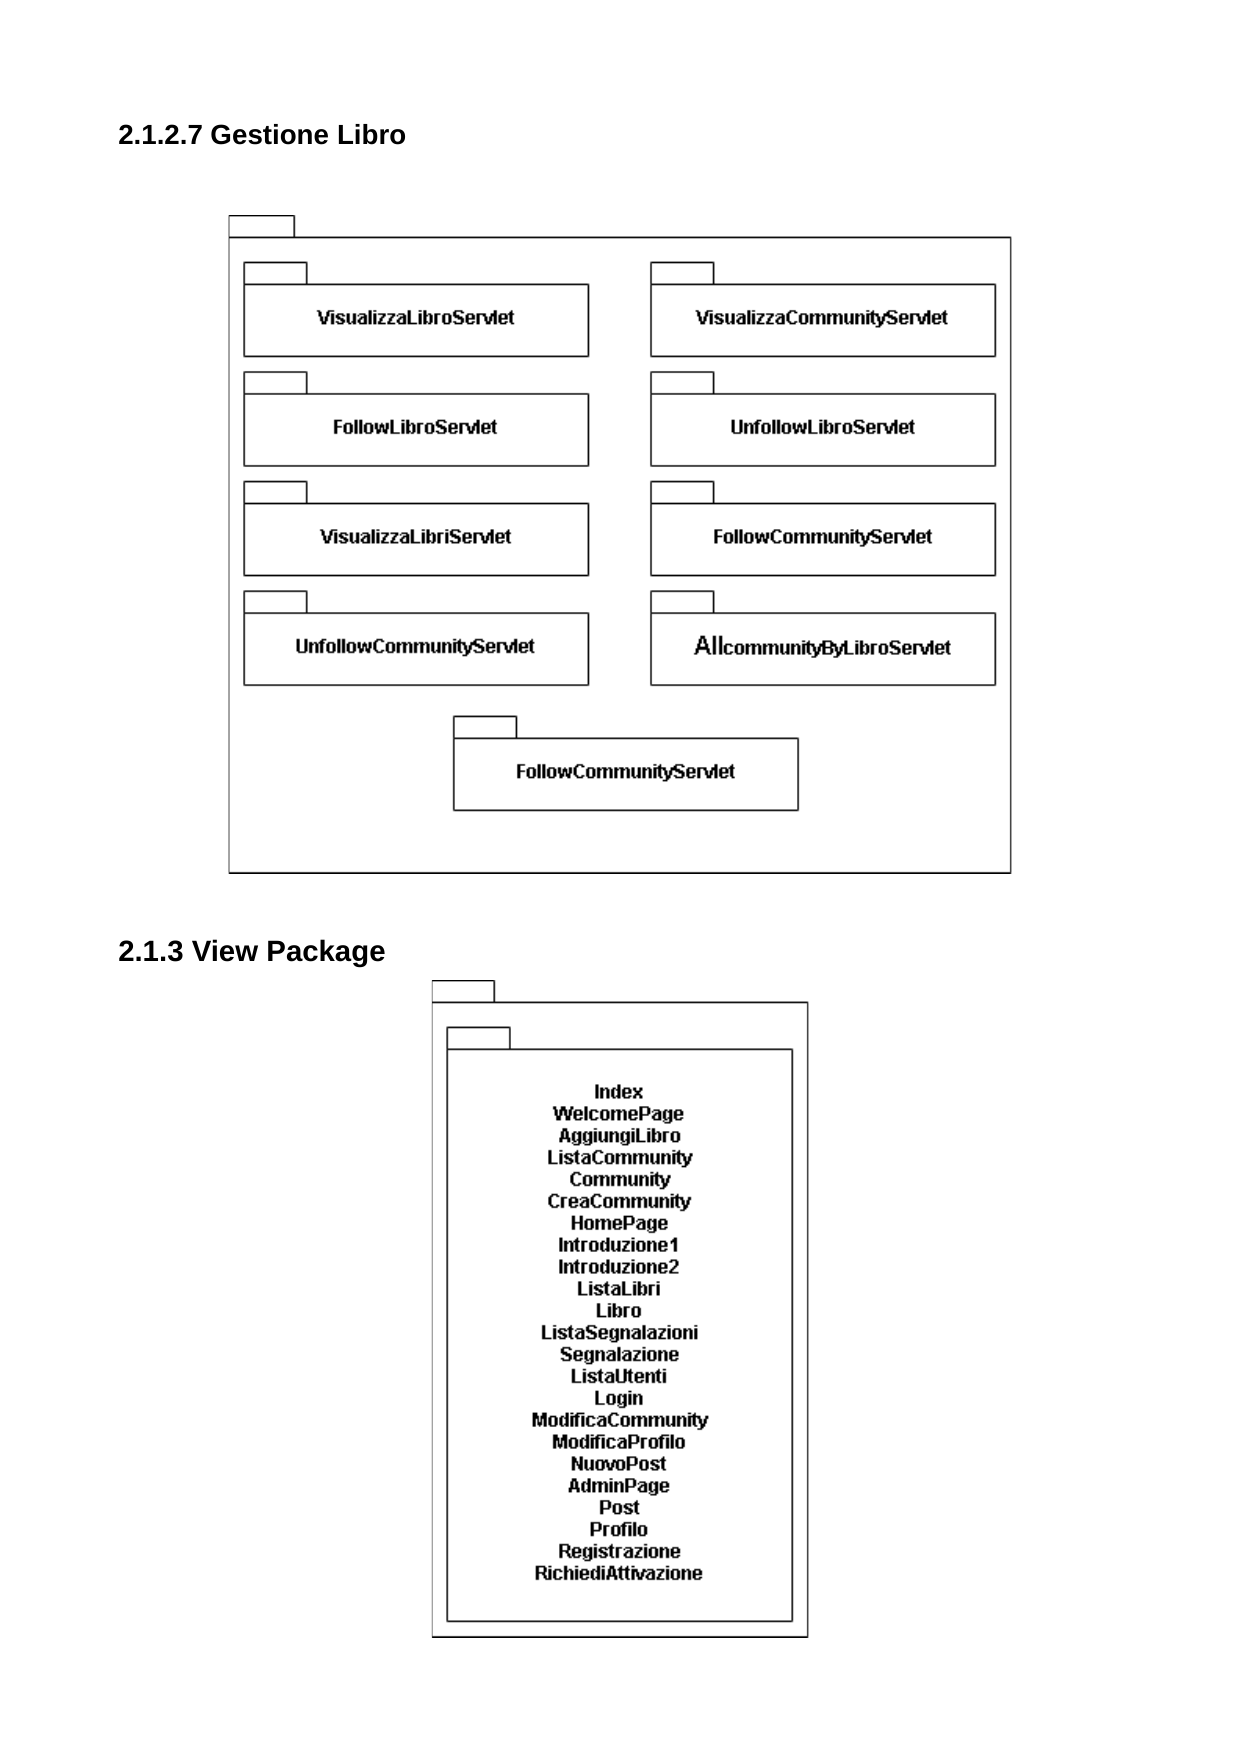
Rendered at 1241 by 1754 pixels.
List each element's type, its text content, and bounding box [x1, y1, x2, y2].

picture [228, 215, 1012, 874]
picture [431, 980, 809, 1638]
subtitle 2.1.3 View Package [118, 934, 1122, 968]
subtitle 2.1.2.7 Gestione Libro [118, 118, 1122, 150]
